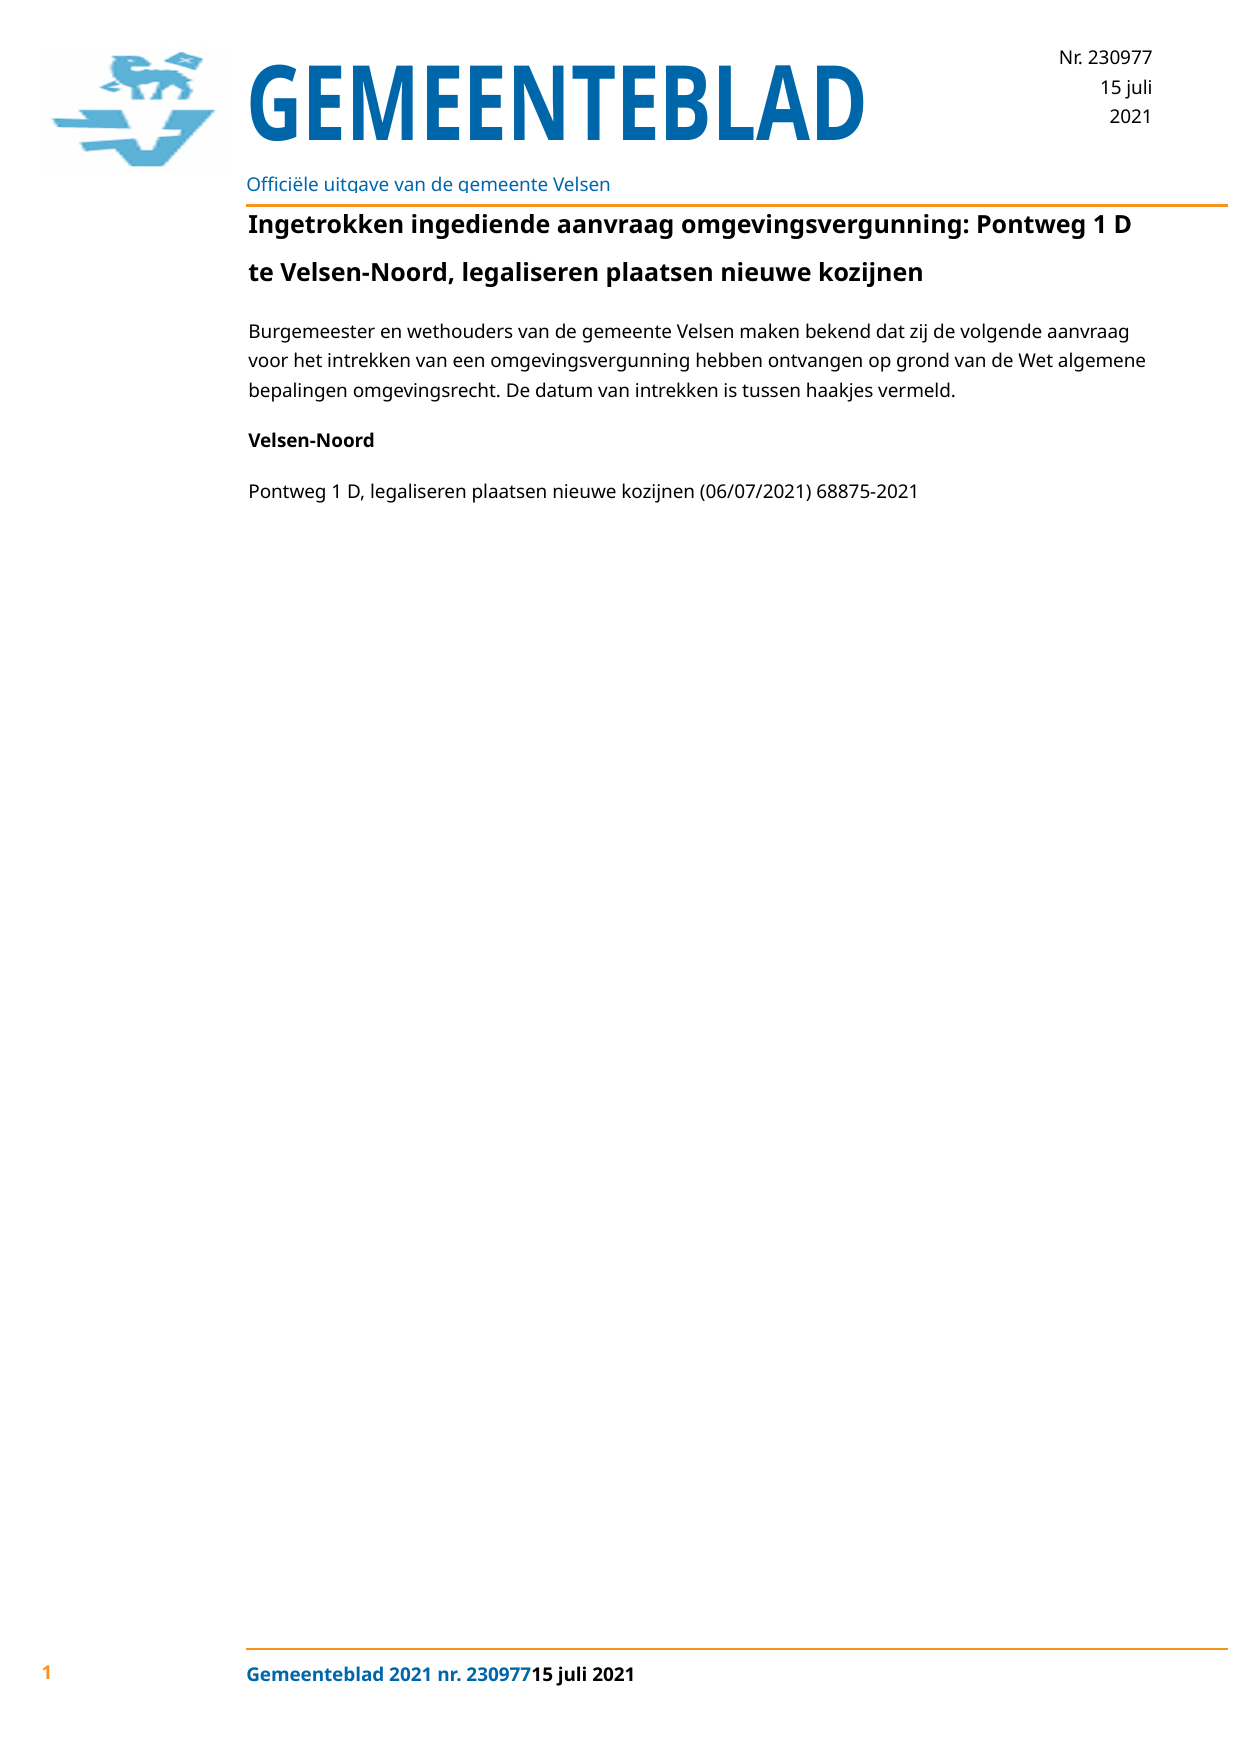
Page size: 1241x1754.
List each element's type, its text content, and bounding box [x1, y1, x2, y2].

text Velsen-Noord [248, 427, 1152, 453]
text Ingetrokken ingediende aanvraag omgevingsvergunning: Pontweg 1 D te Velsen-Noord, legaliseren plaatsen nieuwe kozijnen [248, 207, 1152, 288]
picture [41, 47, 231, 172]
text Pontweg 1 D, legaliseren plaatsen nieuwe kozijnen (06/07/2021) 68875-2021 [248, 478, 1152, 504]
text Burgemeester en wethouders van de gemeente Velsen maken bekend dat zij de volgende aanvraag voor het intrekken van een omgevingsvergunning hebben ontvangen op grond van de Wet algemene bepalingen omgevingsrecht. De datum van intrekken is tussen haakjes vermeld. [248, 318, 1152, 403]
